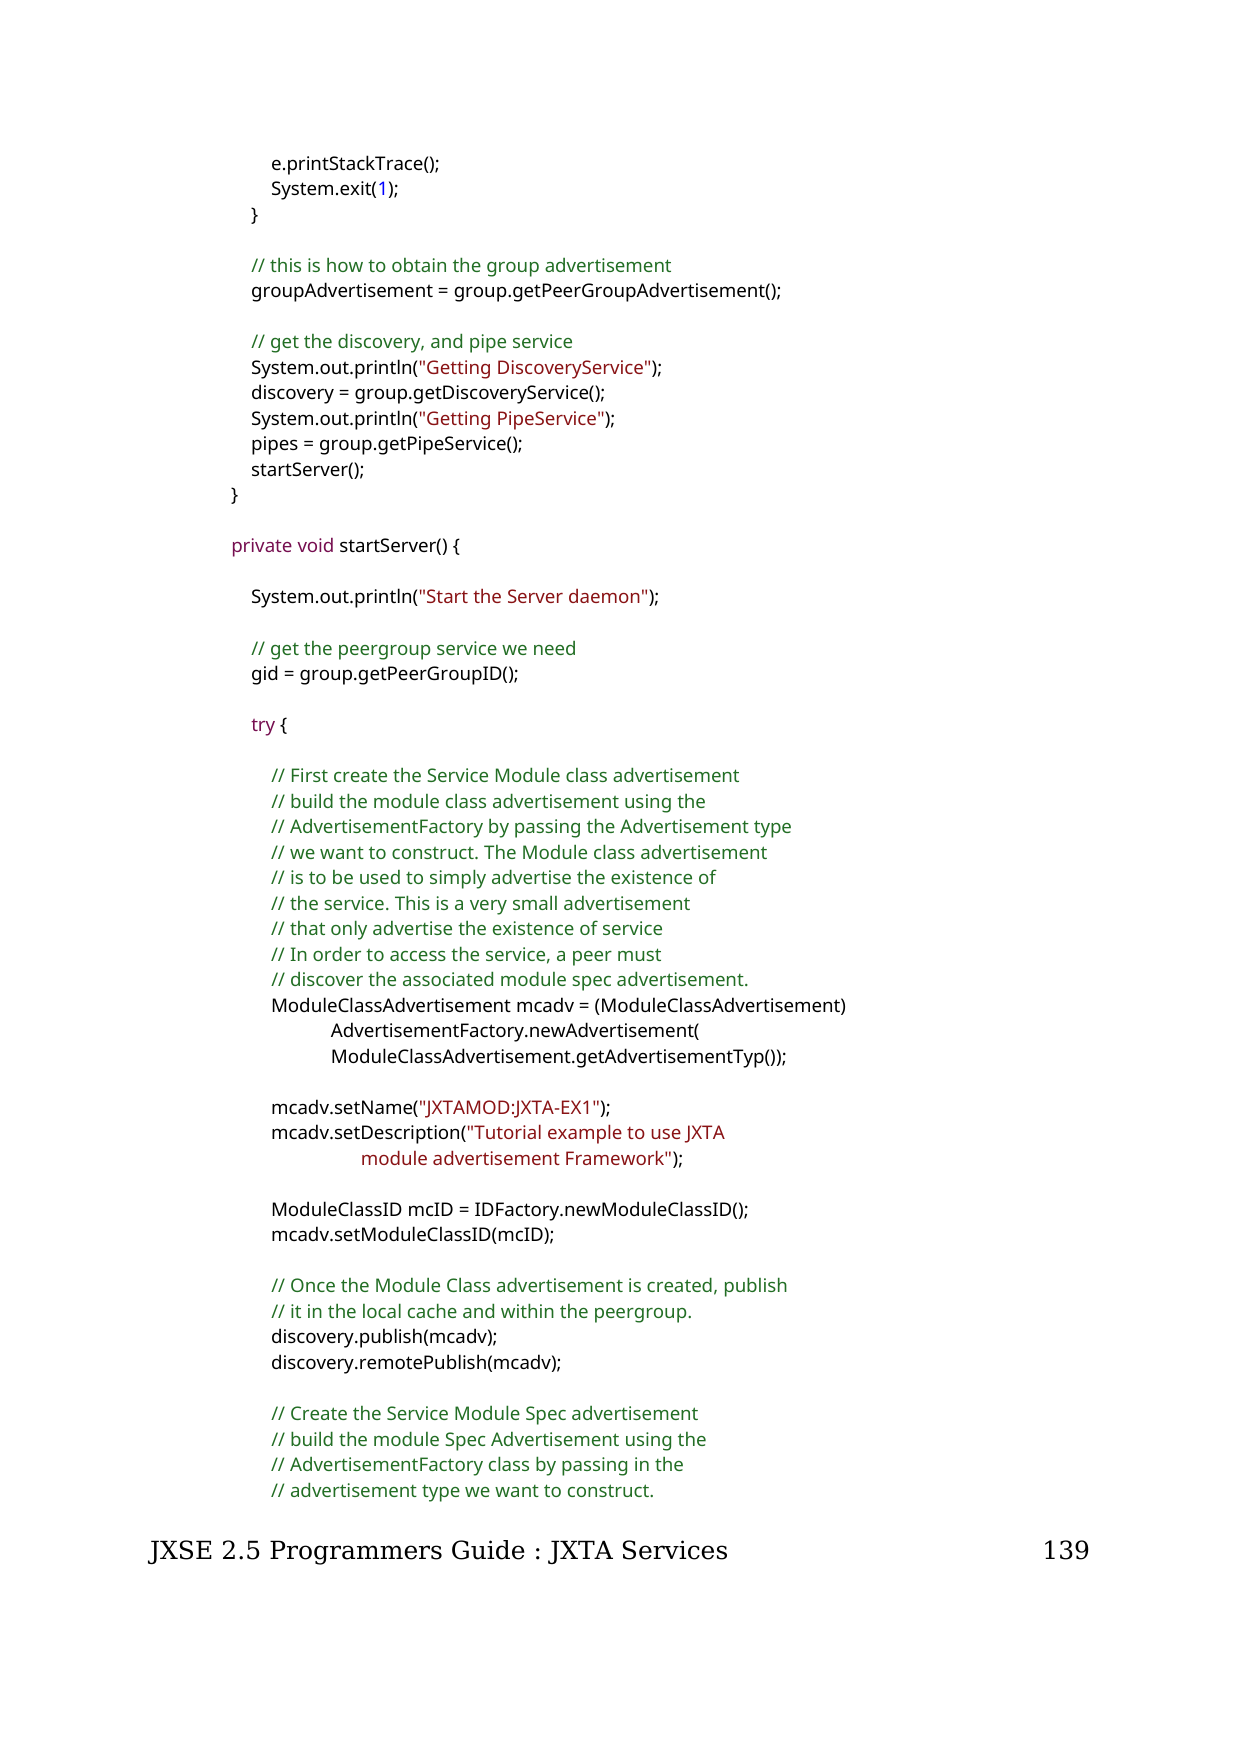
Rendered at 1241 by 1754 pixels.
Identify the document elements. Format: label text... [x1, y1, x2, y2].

text } [211, 201, 1240, 227]
text // Once the Module Class advertisement is created, publish [211, 1273, 1240, 1298]
text mcadv.setDescription("Tutorial example to use JXTA [211, 1120, 1240, 1145]
text // we want to construct. The Module class advertisement [211, 839, 1240, 864]
text groupAdvertisement = group.getPeerGroupAdvertisement(); [211, 278, 1240, 303]
text // AdvertisementFactory by passing the Advertisement type [211, 813, 1240, 839]
text System.out.println("Getting PipeService"); [211, 405, 1240, 431]
text module advertisement Framework"); [211, 1145, 1240, 1171]
text private void startServer() { [211, 533, 1240, 558]
text AdvertisementFactory.newAdvertisement( [211, 1018, 1240, 1043]
text ModuleClassID mcID = IDFactory.newModuleClassID(); [211, 1196, 1240, 1222]
text // it in the local cache and within the peergroup. [211, 1298, 1240, 1324]
text // In order to access the service, a peer must [211, 941, 1240, 967]
text pipes = group.getPipeService(); [211, 431, 1240, 456]
text // this is how to obtain the group advertisement [211, 252, 1240, 278]
text // build the module Spec Advertisement using the [211, 1426, 1240, 1452]
text // advertisement type we want to construct. [211, 1477, 1240, 1503]
text mcadv.setModuleClassID(mcID); [211, 1222, 1240, 1247]
text System.exit(1); [211, 176, 1240, 201]
text discovery.publish(mcadv); [211, 1324, 1240, 1349]
text discovery.remotePublish(mcadv); [211, 1349, 1240, 1375]
text System.out.println("Getting DiscoveryService"); [211, 354, 1240, 380]
text // Create the Service Module Spec advertisement [211, 1401, 1240, 1426]
text ModuleClassAdvertisement.getAdvertisementTyp()); [211, 1043, 1240, 1069]
text // that only advertise the existence of service [211, 916, 1240, 941]
text // build the module class advertisement using the [211, 788, 1240, 813]
text // get the discovery, and pipe service [211, 329, 1240, 354]
text } [211, 482, 1240, 507]
text // get the peergroup service we need [211, 635, 1240, 660]
text startServer(); [211, 456, 1240, 482]
text e.printStackTrace(); [211, 150, 1240, 176]
text ModuleClassAdvertisement mcadv = (ModuleClassAdvertisement) [211, 992, 1240, 1018]
text mcadv.setName("JXTAMOD:JXTA-EX1"); [211, 1094, 1240, 1120]
text System.out.println("Start the Server daemon"); [211, 584, 1240, 609]
text // First create the Service Module class advertisement [211, 762, 1240, 788]
text // the service. This is a very small advertisement [211, 890, 1240, 916]
text // discover the associated module spec advertisement. [211, 967, 1240, 992]
text discovery = group.getDiscoveryService(); [211, 380, 1240, 405]
text // AdvertisementFactory class by passing in the [211, 1452, 1240, 1477]
text gid = group.getPeerGroupID(); [211, 660, 1240, 686]
text try { [211, 711, 1240, 737]
text // is to be used to simply advertise the existence of [211, 864, 1240, 890]
